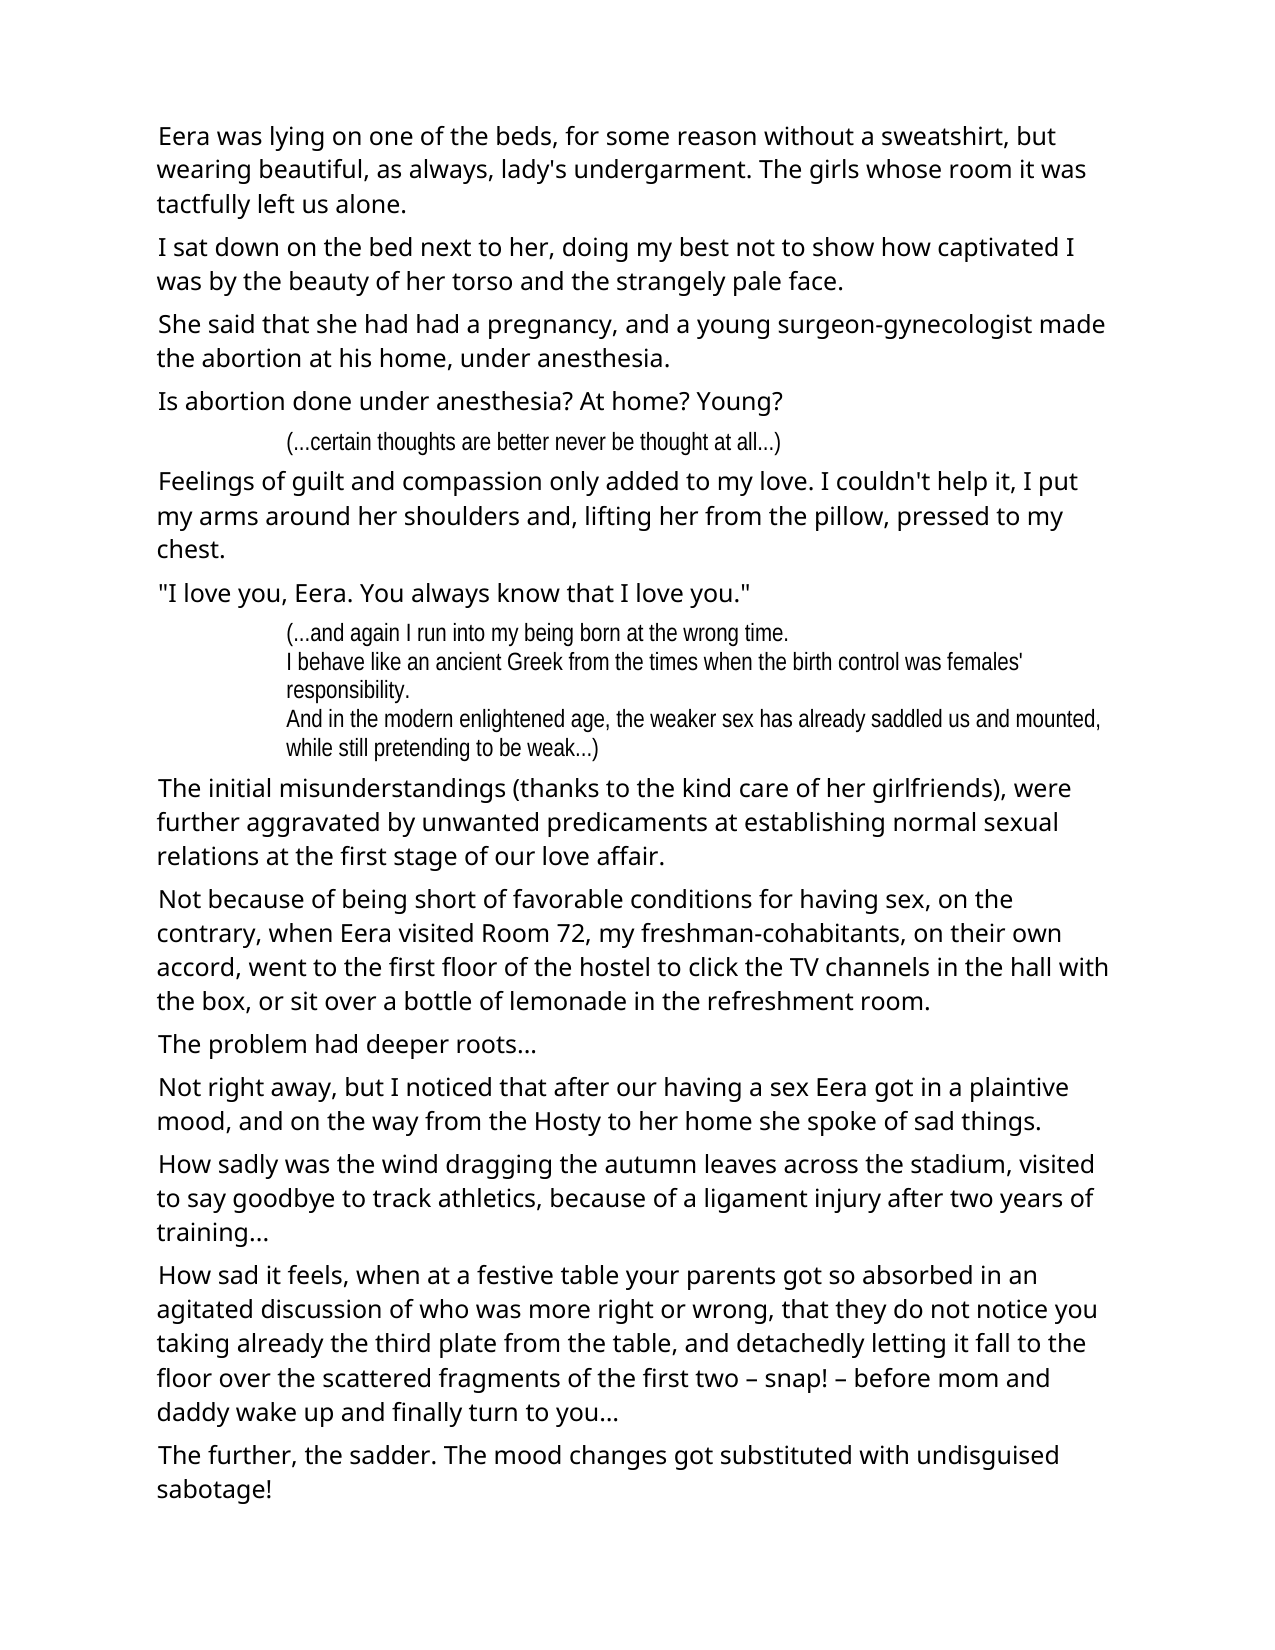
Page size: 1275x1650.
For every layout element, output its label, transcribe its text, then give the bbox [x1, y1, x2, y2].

text Feelings of guilt and compassion only added to my love. I couldn't help it, I put my arms around her shoulders and, lifting her from the pillow, pressed to my chest. [156, 464, 1118, 566]
list (...and again I run into my being born at the wrong time. [286, 618, 1118, 647]
text She said that she had had a pregnancy, and a young surgeon-gynecologist made the abortion at his home, under anesthesia. [156, 306, 1118, 374]
text Eera was lying on one of the beds, for some reason without a sweatshirt, but wearing beautiful, as always, lady's undergarment. The girls whose room it was tactfully left us alone. [156, 118, 1118, 220]
list (...certain thoughts are better never be thought at all...) [286, 426, 1118, 455]
list And in the modern enlightened age, the weaker sex has already saddled us and mounted, while still pretending to be weak...) [286, 704, 1118, 761]
text Not because of being short of favorable conditions for having sex, on the contrary, when Eera visited Room 72, my freshman-cohabitants, on their own accord, went to the first floor of the hostel to click the TV channels in the hall with the box, or sit over a bottle of lemonade in the refreshment room. [156, 882, 1118, 1018]
text How sad it feels, when at a festive table your parents got so absorbed in an agitated discussion of who was more right or wrong, that they do not notice you taking already the third plate from the table, and detachedly letting it fall to the floor over the scattered fragments of the first two – snap! – before mom and daddy wake up and finally turn to you… [156, 1258, 1118, 1428]
text Is abortion done under anesthesia? At home? Young? [156, 383, 1118, 417]
text I sat down on the bed next to her, doing my best not to show how captivated I was by the beauty of her torso and the strangely pale face. [156, 229, 1118, 297]
text The problem had deeper roots... [156, 1027, 1118, 1061]
text How sadly was the wind dragging the autumn leaves across the stadium, visited to say goodbye to track athletics, because of a ligament injury after two years of training... [156, 1147, 1118, 1249]
text The initial misunderstandings (thanks to the kind care of her girlfriends), were further aggravated by unwanted predicaments at establishing normal sexual relations at the first stage of our love affair. [156, 770, 1118, 873]
text Not right away, but I noticed that after our having a sex Eera got in a plaintive mood, and on the way from the Hosty to her home she spoke of sad things. [156, 1070, 1118, 1138]
text The further, the sadder. The mood changes got substituted with undisguised sabotage! [156, 1437, 1118, 1505]
text "I love you, Eera. You always know that I love you." [156, 575, 1118, 609]
list I behave like an ancient Greek from the times when the birth control was females' responsibility. [286, 647, 1118, 704]
